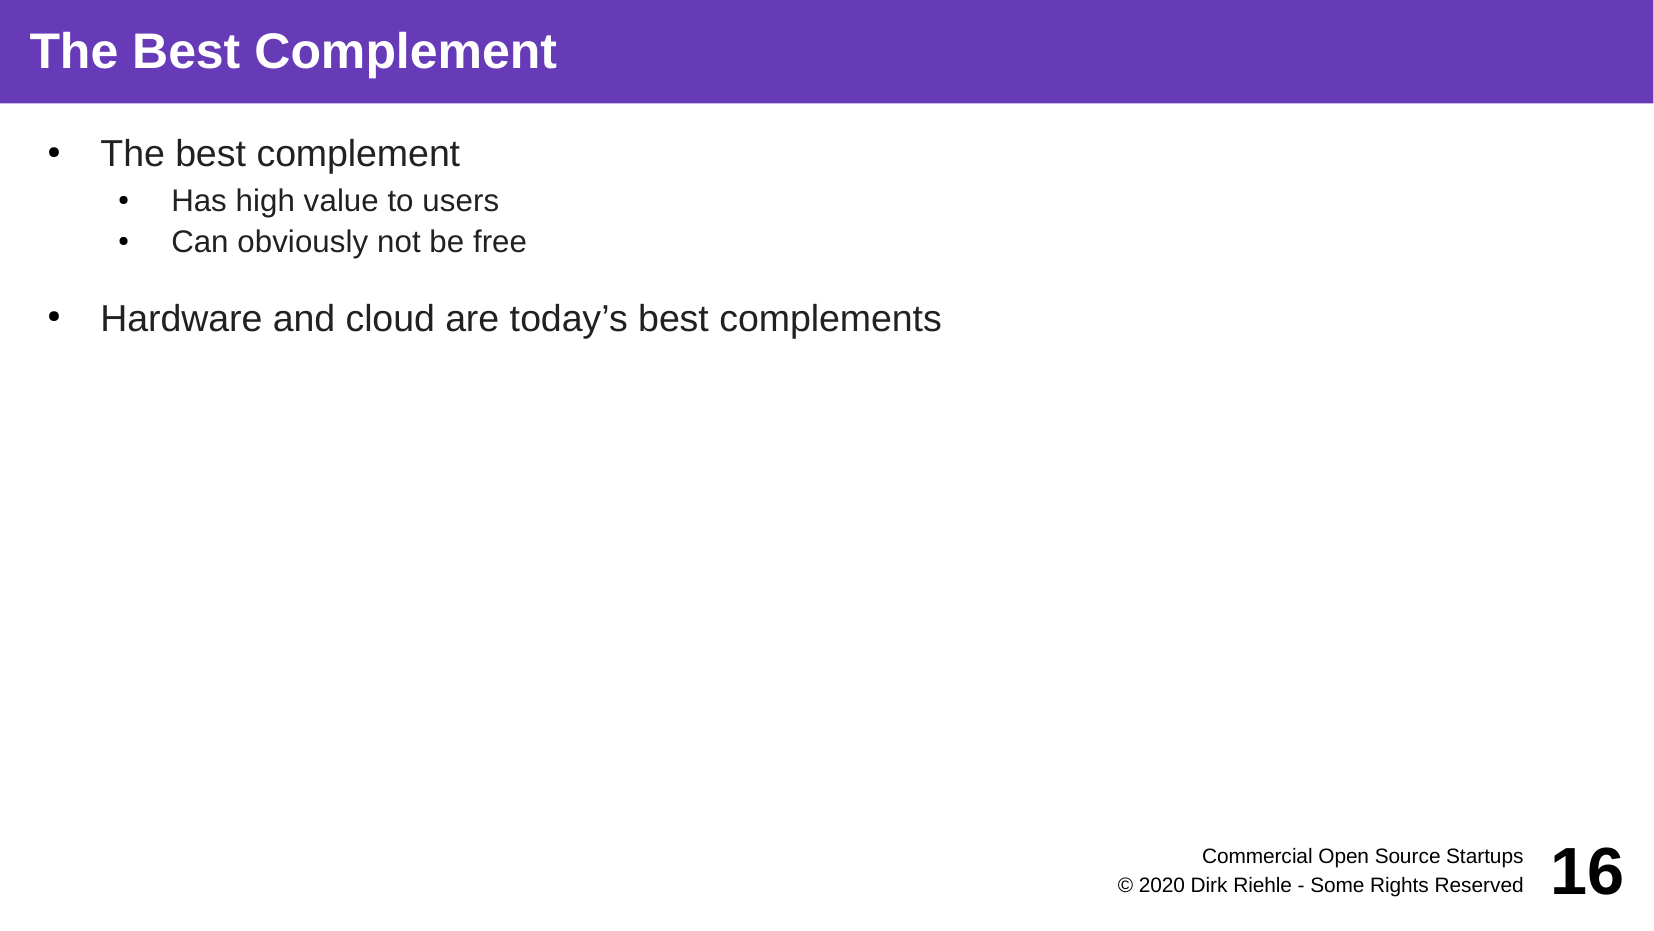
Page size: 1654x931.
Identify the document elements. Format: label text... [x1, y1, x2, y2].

title The Best Complement [0, 0, 1654, 104]
list The best complement Has high value to users Can obviously not be free Hardware and cloud are today’s best complements [29, 132, 1625, 813]
